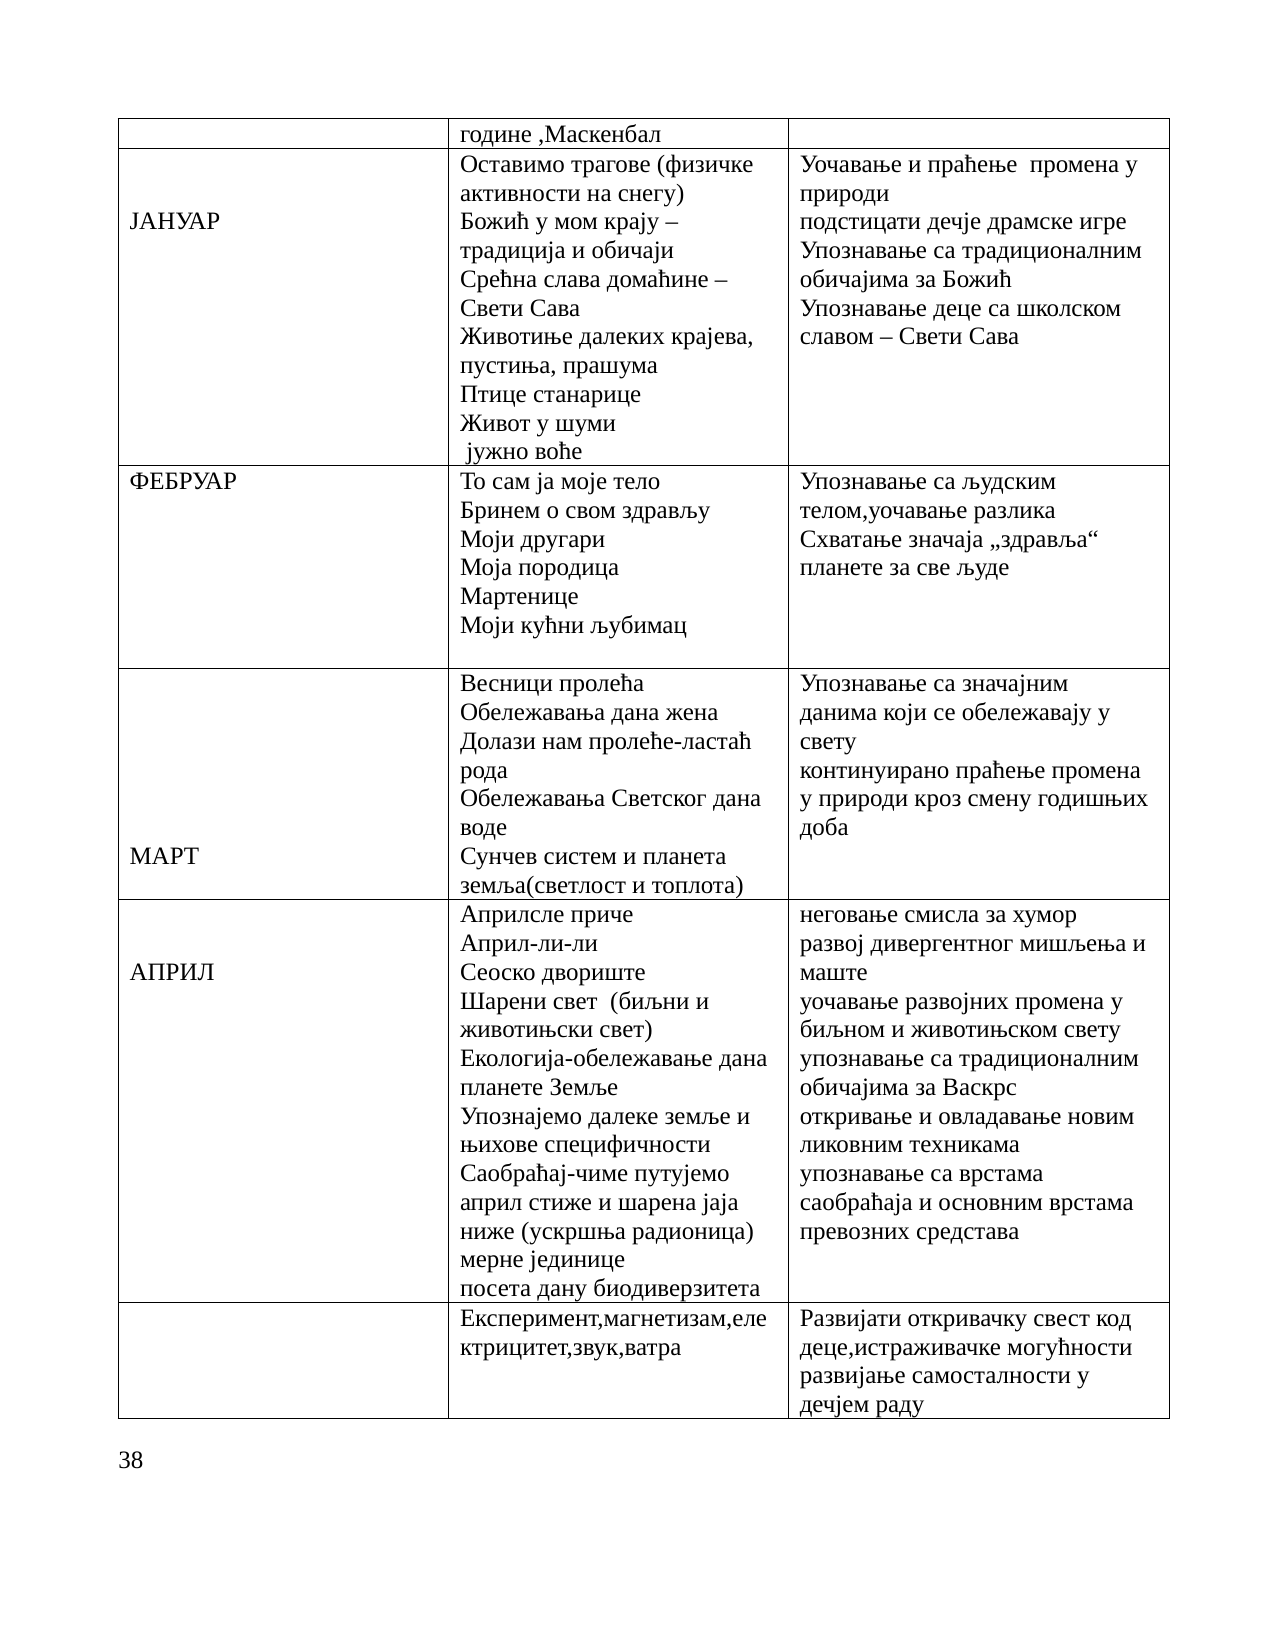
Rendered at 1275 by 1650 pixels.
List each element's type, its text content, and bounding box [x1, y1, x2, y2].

table_cell ЈАНУАР [119, 149, 448, 465]
table_cell То сам ја моје тело Бринем о свом здрављу Моји другари Моја породица Мартенице Моји кућни љубимац [449, 466, 788, 667]
table_cell АПРИЛ [119, 900, 448, 1302]
table_cell Упознавање са значајним данима који се обележавају у свету континуирано праћење промена у природи кроз смену годишњих доба [789, 669, 1169, 898]
table_cell Весници пролећа Обележавања дана жена Долази нам пролеће-ластаћ рода Обележавања Светског дана воде Сунчев систем и планета земља(светлост и топлота) [449, 669, 788, 898]
table_cell године ,Маскенбал [449, 119, 788, 148]
table_cell МАРТ [119, 669, 448, 898]
table_cell Упознавање са људским телом,уочавање разлика Схватање значаја „здравља“ планете за све људе [789, 466, 1169, 667]
table_cell Експеримент,магнетизам,електрицитет,звук,ватра [449, 1303, 788, 1418]
table_cell [119, 119, 448, 148]
table_cell неговање смисла за хумор развој дивергентног мишљења и маште уочавање развојних промена у биљном и животињском свету упознавање са традиционалним обичајима за Васкрс откривање и овладавање новим ликовним техникама упознавање са врстама саобраћаја и основним врстама превозних средстава [789, 900, 1169, 1302]
table_cell Априлсле приче Април-ли-ли Сеоско двориште Шарени свет (биљни и животињски свет) Екологија-обележавање дана планете Земље Упознајемо далеке земље и њихове специфичности Саобраћај-чиме путујемо април стиже и шарена јаја ниже (ускршња радионица) мерне јединице посета дану биодиверзитета [449, 900, 788, 1302]
table_cell [789, 119, 1169, 148]
table_cell Уочавање и праћење промена у природи подстицати дечје драмске игре Упознавање са традиционалним обичајима за Божић Упознавање деце са школском славом – Свети Сава [789, 149, 1169, 465]
table_cell ФЕБРУАР [119, 466, 448, 667]
table_cell Развијати откривачку свест код деце,истраживачке могућности развијање самосталности у дечјем раду [789, 1303, 1169, 1418]
table_cell [119, 1303, 448, 1418]
table_cell Оставимо трагове (физичке активности на снегу) Божић у мом крају – традиција и обичаји Срећна слава домаћине – Свети Сава Животиње далеких крајева, пустиња, прашума Птице станарице Живот у шуми јужно воће [449, 149, 788, 465]
